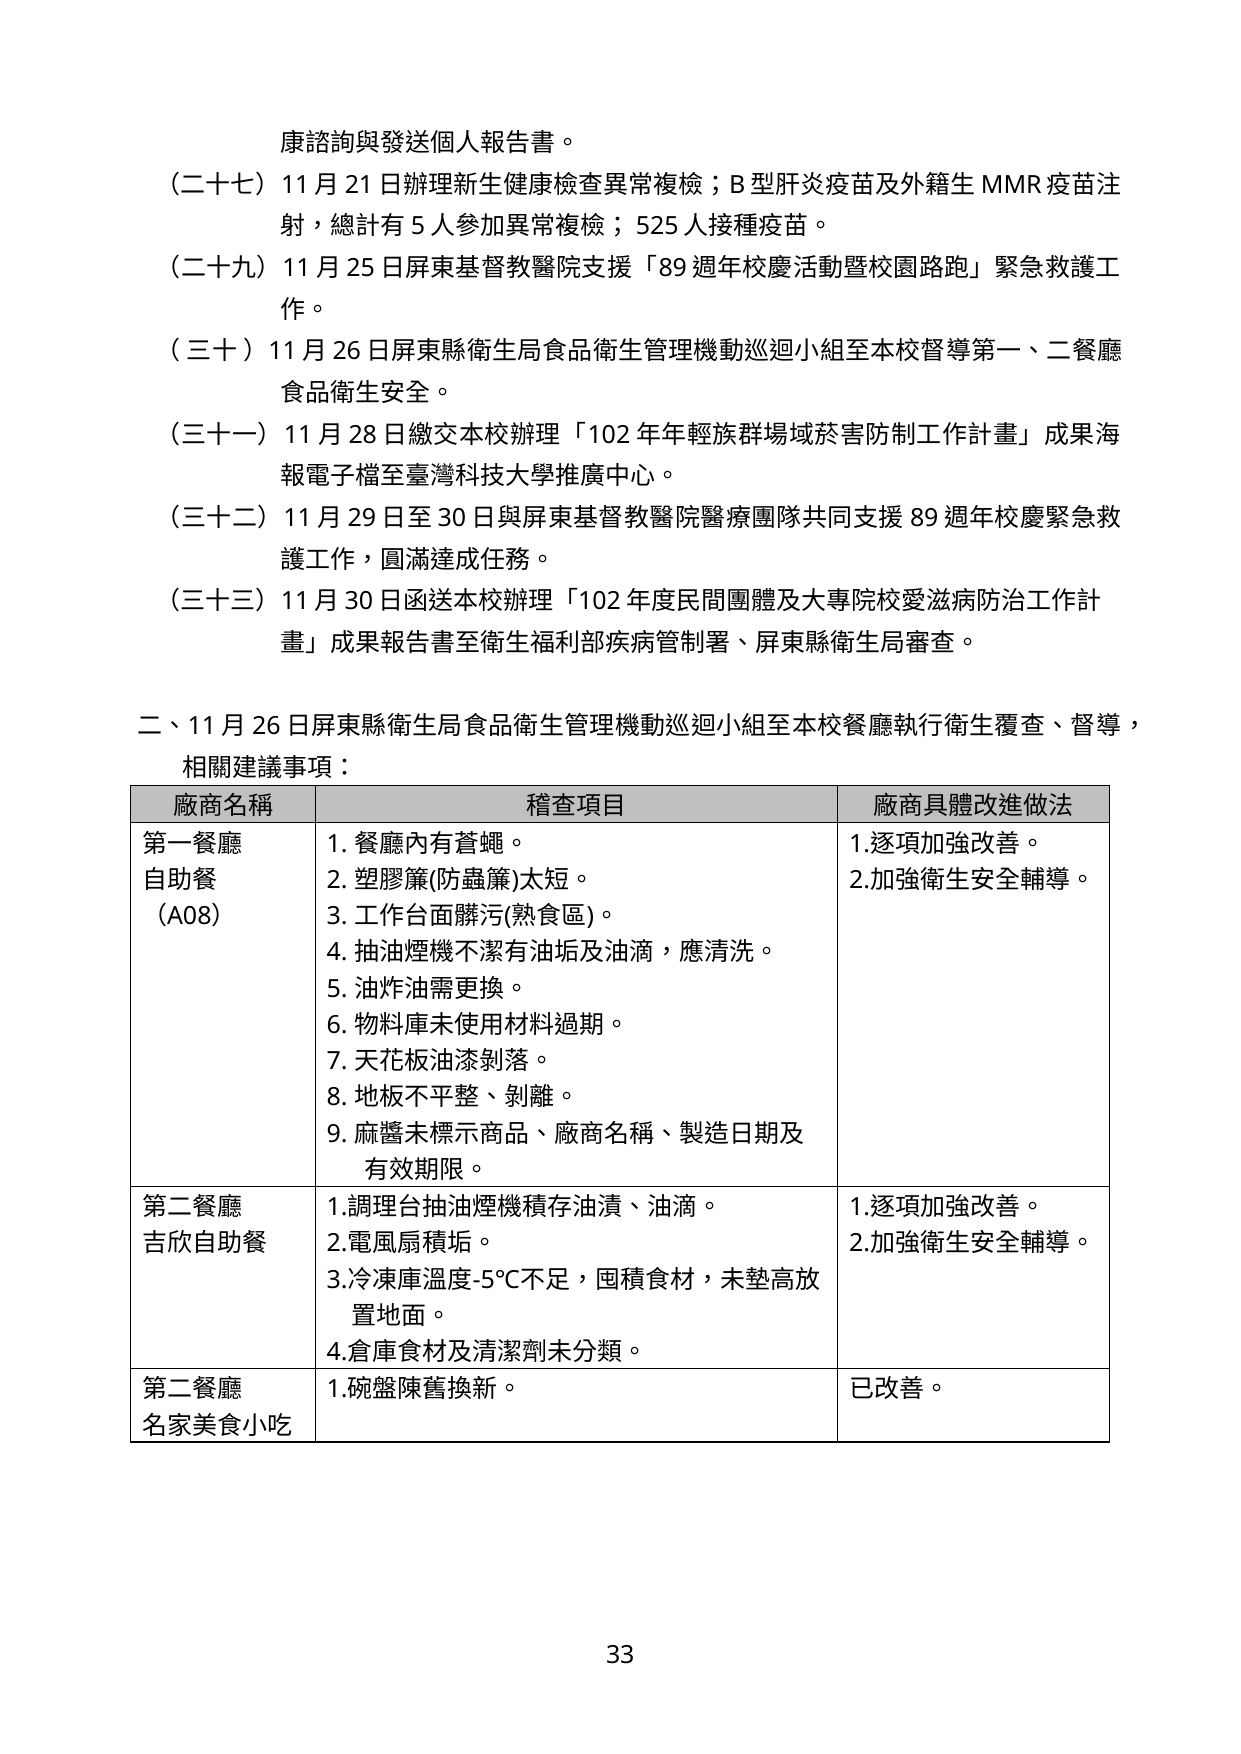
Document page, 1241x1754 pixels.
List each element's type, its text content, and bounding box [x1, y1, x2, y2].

table_cell 第二餐廳 名家美食小吃 [131, 1369, 315, 1441]
text （三十二）11月29日至30日與屏東基督教醫院醫療團隊共同支援89週年校慶緊急救護工作，圓滿達成任務。 [156, 493, 1122, 576]
text 二、11月26日屏東縣衛生局食品衛生管理機動巡迴小組至本校餐廳執行衛生覆查、督導，相關建議事項： [137, 701, 1122, 785]
text （二十九）11月25日屏東基督教醫院支援「89週年校慶活動暨校園路跑」緊急救護工作。 [156, 243, 1122, 326]
text （ 三十 ）11月26日屏東縣衛生局食品衛生管理機動巡迴小組至本校督導第一、二餐廳食品衛生安全。 [156, 326, 1122, 410]
table_header 廠商具體改進做法 [838, 786, 1109, 822]
table_cell 1.逐項加強改善。 2.加強衛生安全輔導。 [838, 1187, 1109, 1368]
table_cell 1.碗盤陳舊換新。 [316, 1369, 837, 1441]
table_cell 1. 餐廳內有蒼蠅。 2. 塑膠簾(防蟲簾)太短。 3. 工作台面髒污(熟食區)。 4. 抽油煙機不潔有油垢及油滴，應清洗。 5. 油炸油需更換。 6. 物料庫未使用材料過期。 7. 天花板油漆剝落。 8. 地板不平整、剝離。 9. 麻醬未標示商品、廠商名稱、製造日期及有效期限。 [316, 823, 837, 1186]
text （二十七）11月21日辦理新生健康檢查異常複檢；B型肝炎疫苗及外籍生MMR疫苗注射，總計有5人參加異常複檢； 525人接種疫苗。 [156, 160, 1122, 243]
table_cell 第二餐廳 吉欣自助餐 [131, 1187, 315, 1368]
table_cell 1.調理台抽油煙機積存油漬、油滴。 2.電風扇積垢。 3.冷凍庫溫度-5℃不足，囤積食材，未墊高放置地面。 4.倉庫食材及清潔劑未分類。 [316, 1187, 837, 1368]
table_cell 第一餐廳 自助餐 （A08） [131, 823, 315, 1186]
text （三十三）11月30日函送本校辦理「102年度民間團體及大專院校愛滋病防治工作計畫」成果報告書至衛生福利部疾病管制署、屏東縣衛生局審查。 [156, 576, 1122, 660]
table_cell 1.逐項加強改善。 2.加強衛生安全輔導。 [838, 823, 1109, 1186]
table_header 廠商名稱 [131, 786, 315, 822]
text 康諮詢與發送個人報告書。 [156, 118, 1122, 160]
table_header 稽查項目 [316, 786, 837, 822]
table_cell 已改善。 [838, 1369, 1109, 1441]
text （三十一）11月28日繳交本校辦理「102年年輕族群場域菸害防制工作計畫」成果海報電子檔至臺灣科技大學推廣中心。 [156, 410, 1122, 493]
